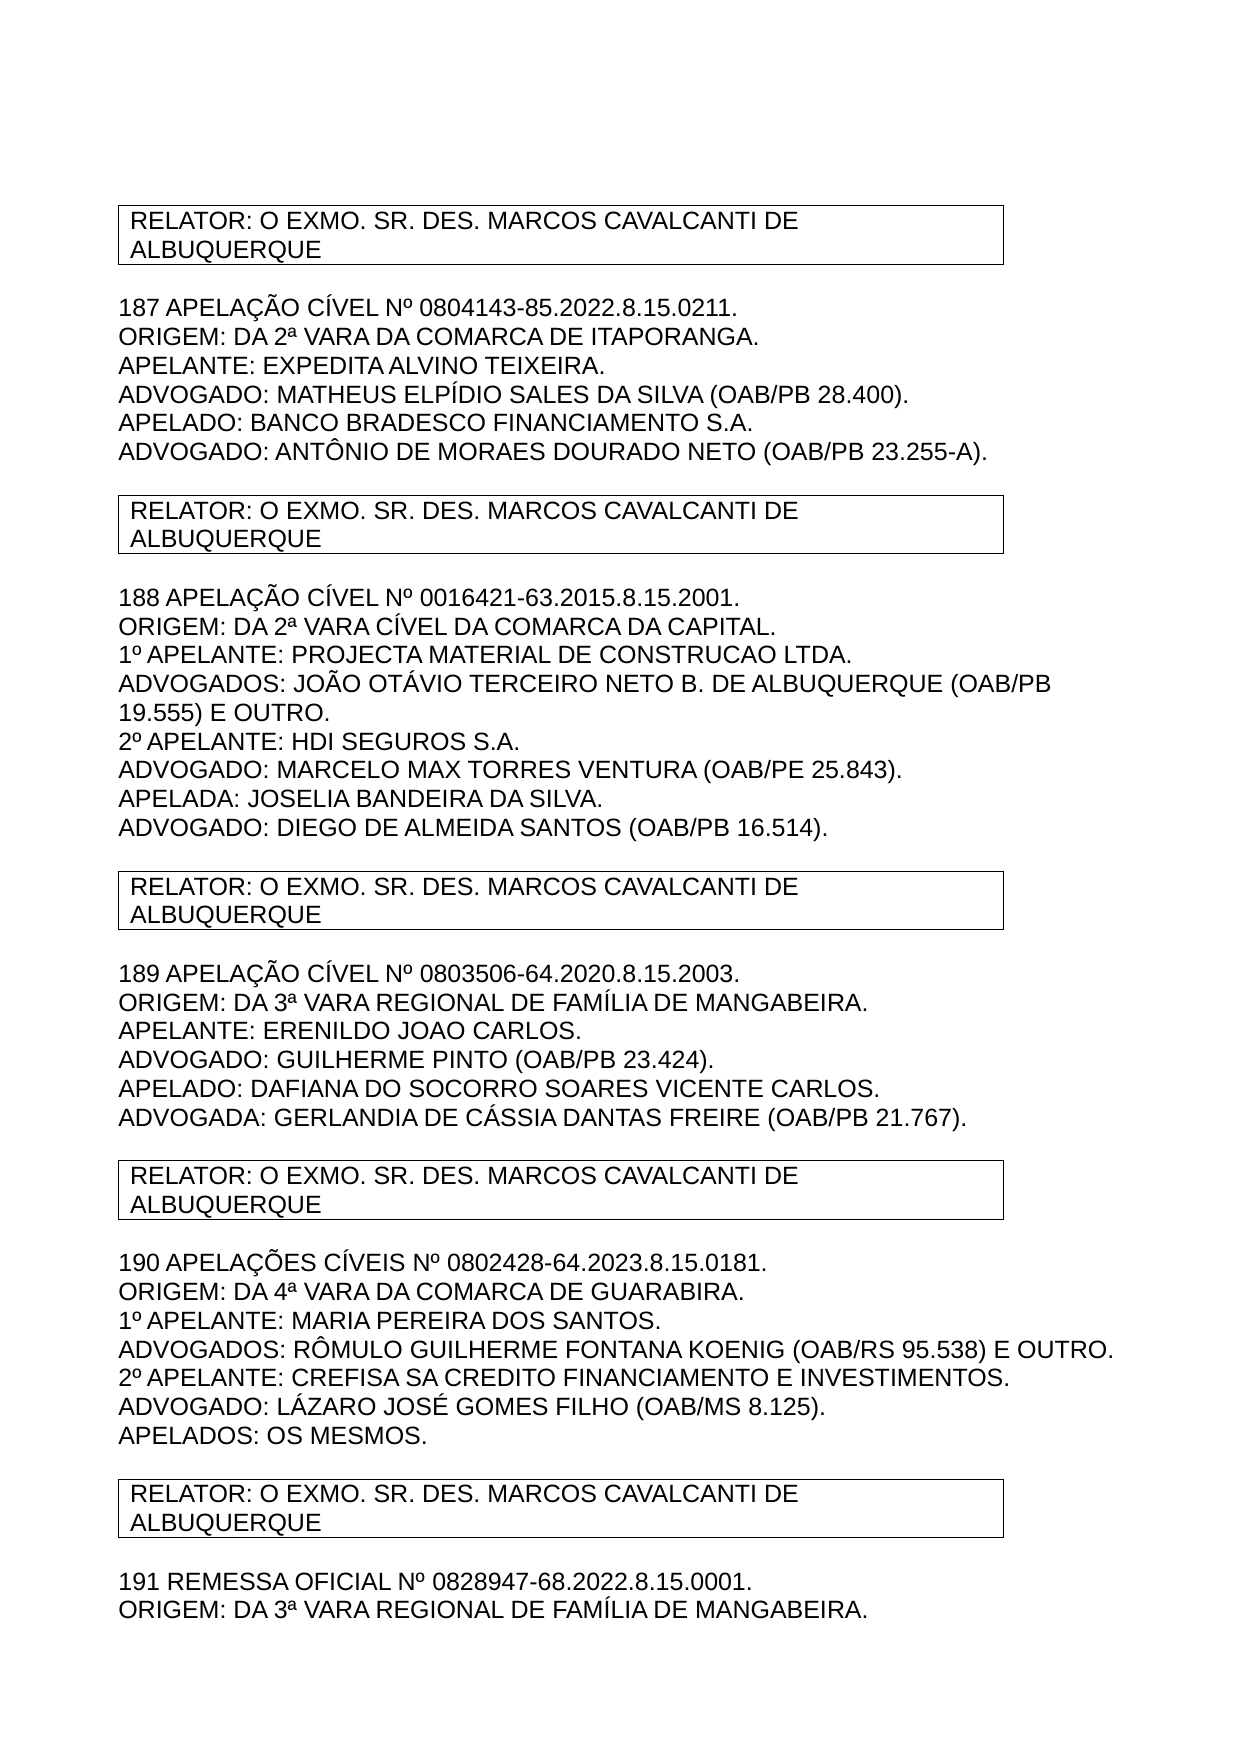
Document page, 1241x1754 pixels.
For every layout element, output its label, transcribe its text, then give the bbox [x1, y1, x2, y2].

table_header RELATOR: O EXMO. SR. DES. MARCOS CAVALCANTI DE ALBUQUERQUE [119, 872, 1003, 929]
text ORIGEM: DA 4ª VARA DA COMARCA DE GUARABIRA. [118, 1277, 1122, 1306]
text ADVOGADO: ANTÔNIO DE MORAES DOURADO NETO (OAB/PB 23.255-A). [118, 437, 1122, 466]
text APELADA: JOSELIA BANDEIRA DA SILVA. [118, 784, 1122, 813]
table_header RELATOR: O EXMO. SR. DES. MARCOS CAVALCANTI DE ALBUQUERQUE [119, 1480, 1003, 1537]
text APELADO: DAFIANA DO SOCORRO SOARES VICENTE CARLOS. [118, 1074, 1122, 1103]
table_header RELATOR: O EXMO. SR. DES. MARCOS CAVALCANTI DE ALBUQUERQUE [119, 206, 1003, 264]
text 187 APELAÇÃO CÍVEL Nº 0804143-85.2022.8.15.0211. [118, 293, 1122, 322]
text 1º APELANTE: MARIA PEREIRA DOS SANTOS. [118, 1306, 1122, 1335]
table_header RELATOR: O EXMO. SR. DES. MARCOS CAVALCANTI DE ALBUQUERQUE [119, 496, 1003, 553]
text 190 APELAÇÕES CÍVEIS Nº 0802428-64.2023.8.15.0181. [118, 1248, 1122, 1277]
text ADVOGADO: GUILHERME PINTO (OAB/PB 23.424). [118, 1045, 1122, 1074]
text APELADOS: OS MESMOS. [118, 1421, 1122, 1450]
text APELANTE: ERENILDO JOAO CARLOS. [118, 1016, 1122, 1045]
text 188 APELAÇÃO CÍVEL Nº 0016421-63.2015.8.15.2001. [118, 583, 1122, 612]
text ADVOGADOS: RÔMULO GUILHERME FONTANA KOENIG (OAB/RS 95.538) E OUTRO. [118, 1335, 1122, 1363]
text 189 APELAÇÃO CÍVEL Nº 0803506-64.2020.8.15.2003. [118, 959, 1122, 988]
text ADVOGADO: LÁZARO JOSÉ GOMES FILHO (OAB/MS 8.125). [118, 1392, 1122, 1421]
text ADVOGADOS: JOÃO OTÁVIO TERCEIRO NETO B. DE ALBUQUERQUE (OAB/PB 19.555) E OUTRO. [118, 669, 1122, 727]
text ADVOGADO: DIEGO DE ALMEIDA SANTOS (OAB/PB 16.514). [118, 813, 1122, 842]
table_header RELATOR: O EXMO. SR. DES. MARCOS CAVALCANTI DE ALBUQUERQUE [119, 1161, 1003, 1219]
text ORIGEM: DA 3ª VARA REGIONAL DE FAMÍLIA DE MANGABEIRA. [118, 988, 1122, 1016]
text 1º APELANTE: PROJECTA MATERIAL DE CONSTRUCAO LTDA. [118, 641, 1122, 669]
text ADVOGADA: GERLANDIA DE CÁSSIA DANTAS FREIRE (OAB/PB 21.767). [118, 1103, 1122, 1131]
text ADVOGADO: MARCELO MAX TORRES VENTURA (OAB/PE 25.843). [118, 756, 1122, 784]
text 2º APELANTE: CREFISA SA CREDITO FINANCIAMENTO E INVESTIMENTOS. [118, 1363, 1122, 1392]
text APELADO: BANCO BRADESCO FINANCIAMENTO S.A. [118, 408, 1122, 437]
text ORIGEM: DA 2ª VARA CÍVEL DA COMARCA DA CAPITAL. [118, 612, 1122, 641]
text ORIGEM: DA 2ª VARA DA COMARCA DE ITAPORANGA. [118, 322, 1122, 351]
text ORIGEM: DA 3ª VARA REGIONAL DE FAMÍLIA DE MANGABEIRA. [118, 1596, 1122, 1624]
text 2º APELANTE: HDI SEGUROS S.A. [118, 727, 1122, 756]
text APELANTE: EXPEDITA ALVINO TEIXEIRA. [118, 351, 1122, 380]
text 191 REMESSA OFICIAL Nº 0828947-68.2022.8.15.0001. [118, 1567, 1122, 1596]
text ADVOGADO: MATHEUS ELPÍDIO SALES DA SILVA (OAB/PB 28.400). [118, 380, 1122, 408]
